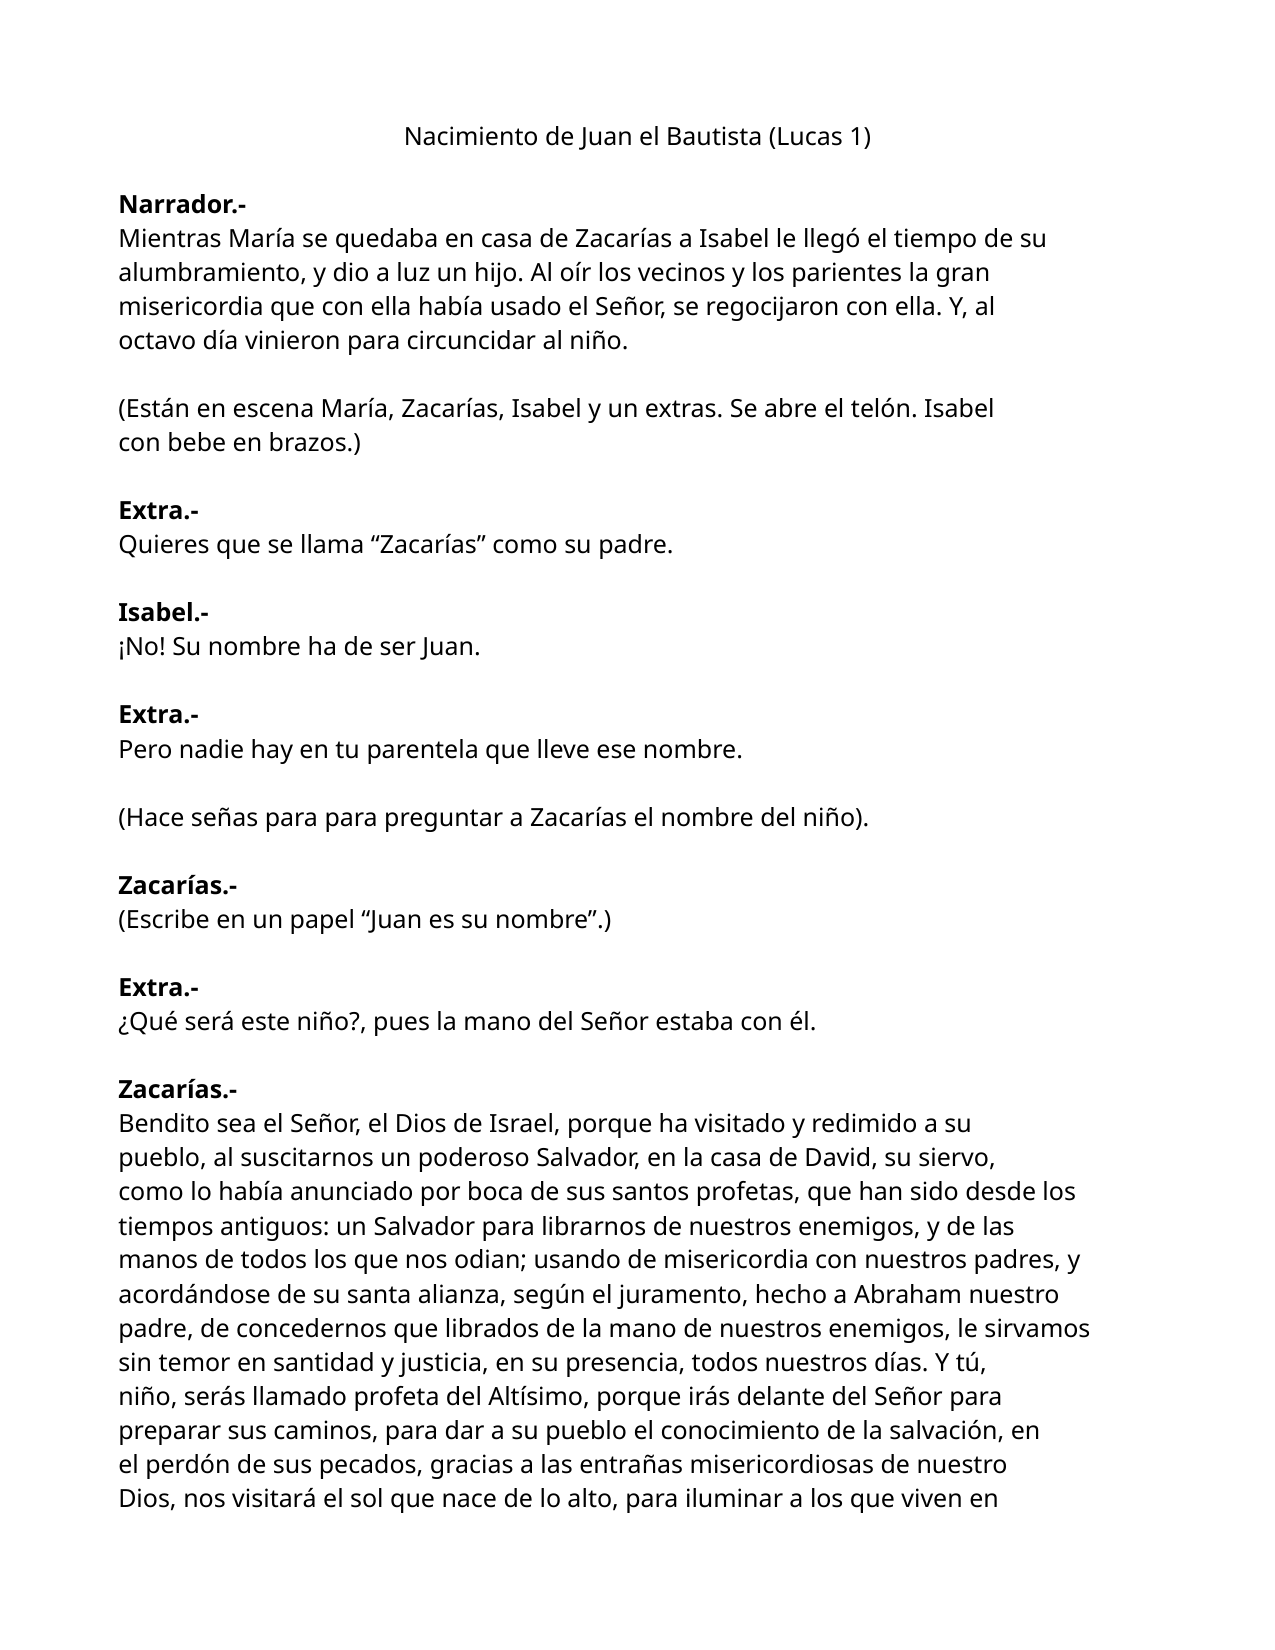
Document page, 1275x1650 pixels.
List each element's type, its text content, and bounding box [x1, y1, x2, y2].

text (Escribe en un papel “Juan es su nombre”.) [118, 902, 1157, 936]
text Zacarías.- [118, 1072, 1157, 1106]
text misericordia que con ella había usado el Señor, se regocijaron con ella. Y, al [118, 288, 1157, 322]
text octavo día vinieron para circuncidar al niño. [118, 322, 1157, 357]
text el perdón de sus pecados, gracias a las entrañas misericordiosas de nuestro [118, 1447, 1157, 1481]
text Zacarías.- [118, 867, 1157, 902]
text preparar sus caminos, para dar a su pueblo el conocimiento de la salvación, en [118, 1412, 1157, 1447]
text Mientras María se quedaba en casa de Zacarías a Isabel le llegó el tiempo de su [118, 220, 1157, 254]
text Quieres que se llama “Zacarías” como su padre. [118, 527, 1157, 561]
text manos de todos los que nos odian; usando de misericordia con nuestros padres, y acordándose de su santa alianza, según el juramento, hecho a Abraham nuestro [118, 1242, 1157, 1310]
text Narrador.- [118, 186, 1157, 220]
text tiempos antiguos: un Salvador para librarnos de nuestros enemigos, y de las [118, 1208, 1157, 1242]
text sin temor en santidad y justicia, en su presencia, todos nuestros días. Y tú, [118, 1344, 1157, 1378]
text pueblo, al suscitarnos un poderoso Salvador, en la casa de David, su siervo, [118, 1140, 1157, 1174]
text ¿Qué será este niño?, pues la mano del Señor estaba con él. [118, 1004, 1157, 1038]
text Dios, nos visitará el sol que nace de lo alto, para iluminar a los que viven en [118, 1481, 1157, 1515]
text Extra.- [118, 697, 1157, 731]
text ¡No! Su nombre ha de ser Juan. [118, 629, 1157, 663]
text Nacimiento de Juan el Bautista (Lucas 1) [118, 118, 1157, 152]
text Extra.- [118, 970, 1157, 1004]
text (Hace señas para para preguntar a Zacarías el nombre del niño). [118, 799, 1157, 833]
text padre, de concedernos que librados de la mano de nuestros enemigos, le sirvamos [118, 1310, 1157, 1344]
text (Están en escena María, Zacarías, Isabel y un extras. Se abre el telón. Isabel [118, 391, 1157, 425]
text Isabel.- [118, 595, 1157, 629]
text como lo había anunciado por boca de sus santos profetas, que han sido desde los [118, 1174, 1157, 1208]
text niño, serás llamado profeta del Altísimo, porque irás delante del Señor para [118, 1378, 1157, 1412]
text con bebe en brazos.) [118, 425, 1157, 459]
text Extra.- [118, 493, 1157, 527]
text Pero nadie hay en tu parentela que lleve ese nombre. [118, 731, 1157, 765]
text Bendito sea el Señor, el Dios de Israel, porque ha visitado y redimido a su [118, 1106, 1157, 1140]
text alumbramiento, y dio a luz un hijo. Al oír los vecinos y los parientes la gran [118, 254, 1157, 288]
